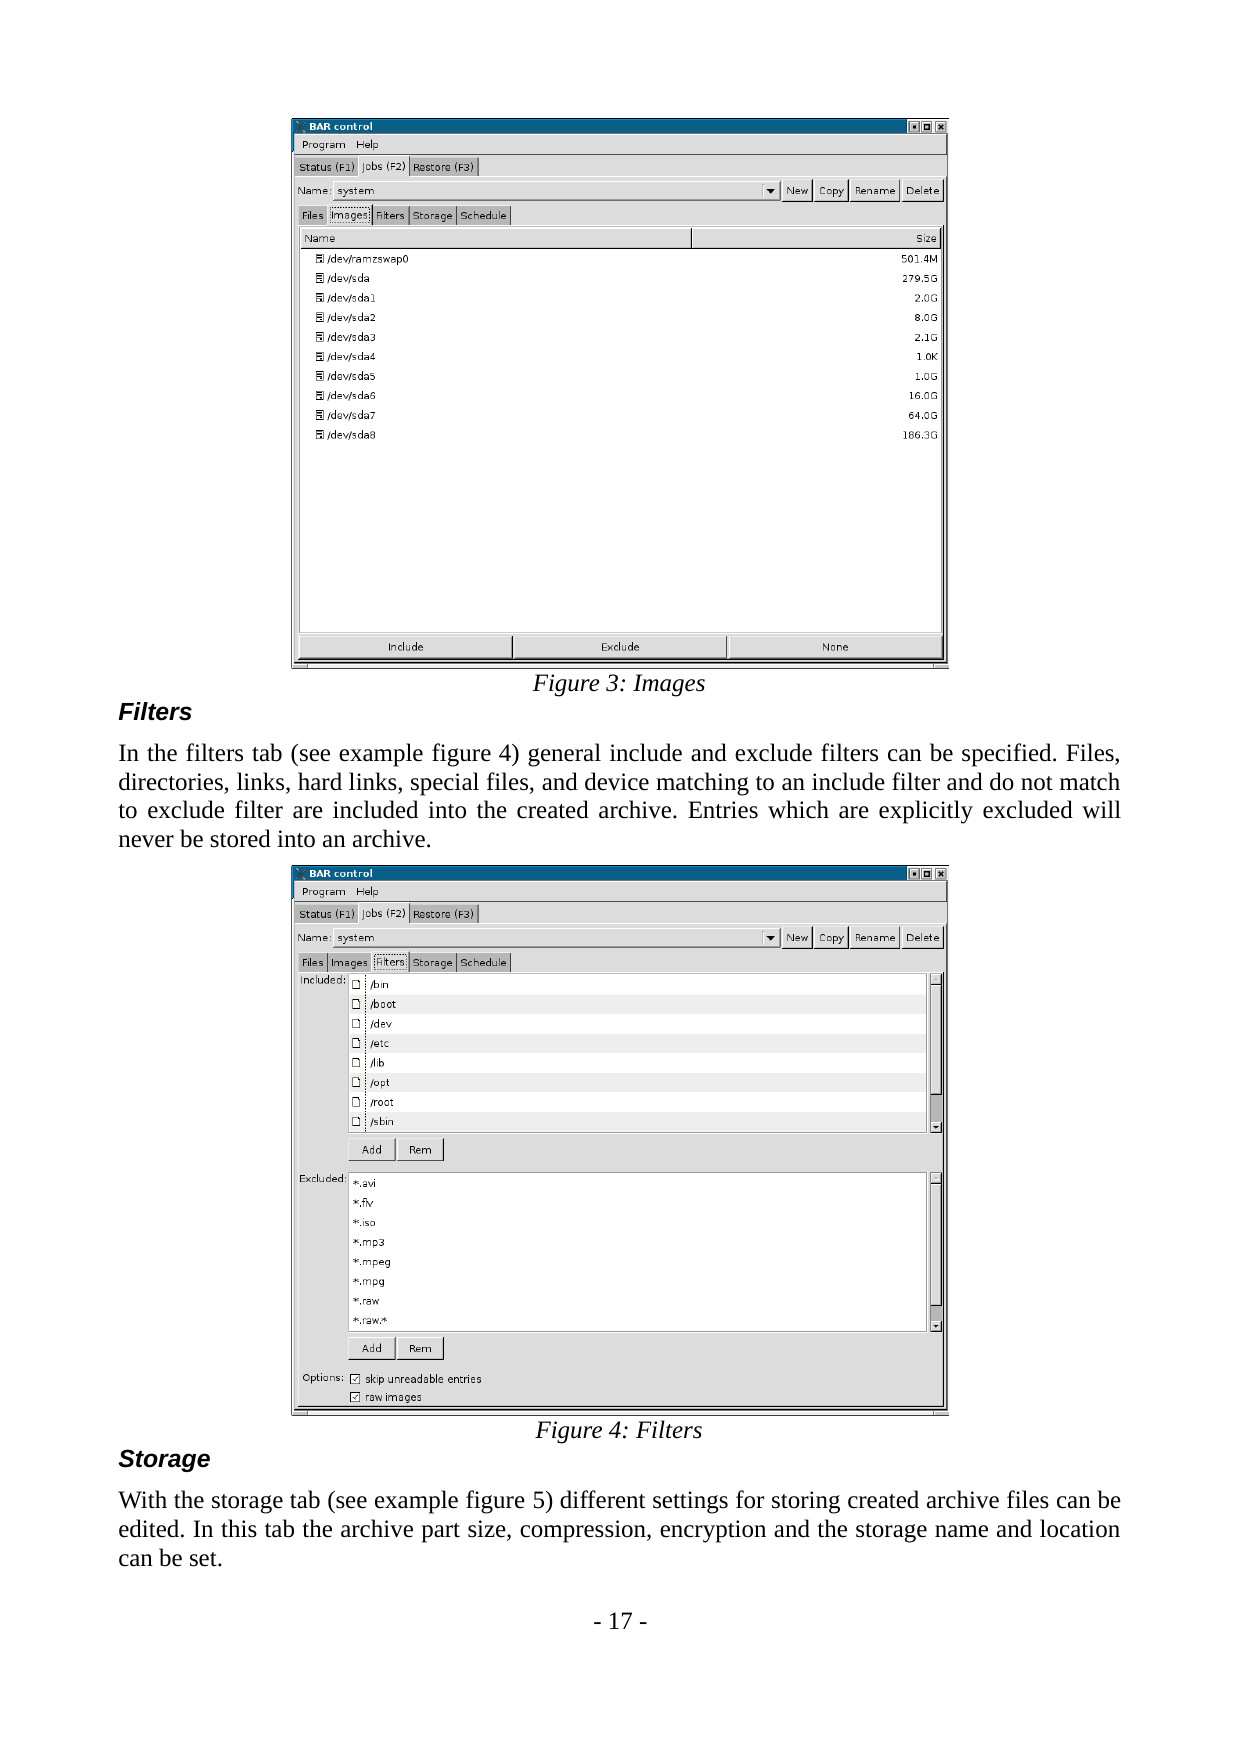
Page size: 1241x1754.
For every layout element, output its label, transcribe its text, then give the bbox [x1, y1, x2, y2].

text Figure 4: Filters [291, 1416, 949, 1444]
picture [291, 865, 949, 1416]
subtitle Filters [118, 669, 1122, 725]
text With the storage tab (see example figure 5) different settings for storing created archive files can be edited. In this tab the archive part size, compression, encryption and the storage name and location can be set. [118, 1485, 1122, 1571]
picture [291, 118, 949, 669]
text In the filters tab (see example figure 4) general include and exclude filters can be specified. Files, directories, links, hard links, special files, and device matching to an include filter and do not match to exclude filter are included into the created archive. Entries which are explicitly excluded will never be stored into an archive. [118, 738, 1122, 853]
text Figure 3: Images [291, 669, 949, 697]
subtitle Storage [118, 1416, 1122, 1473]
